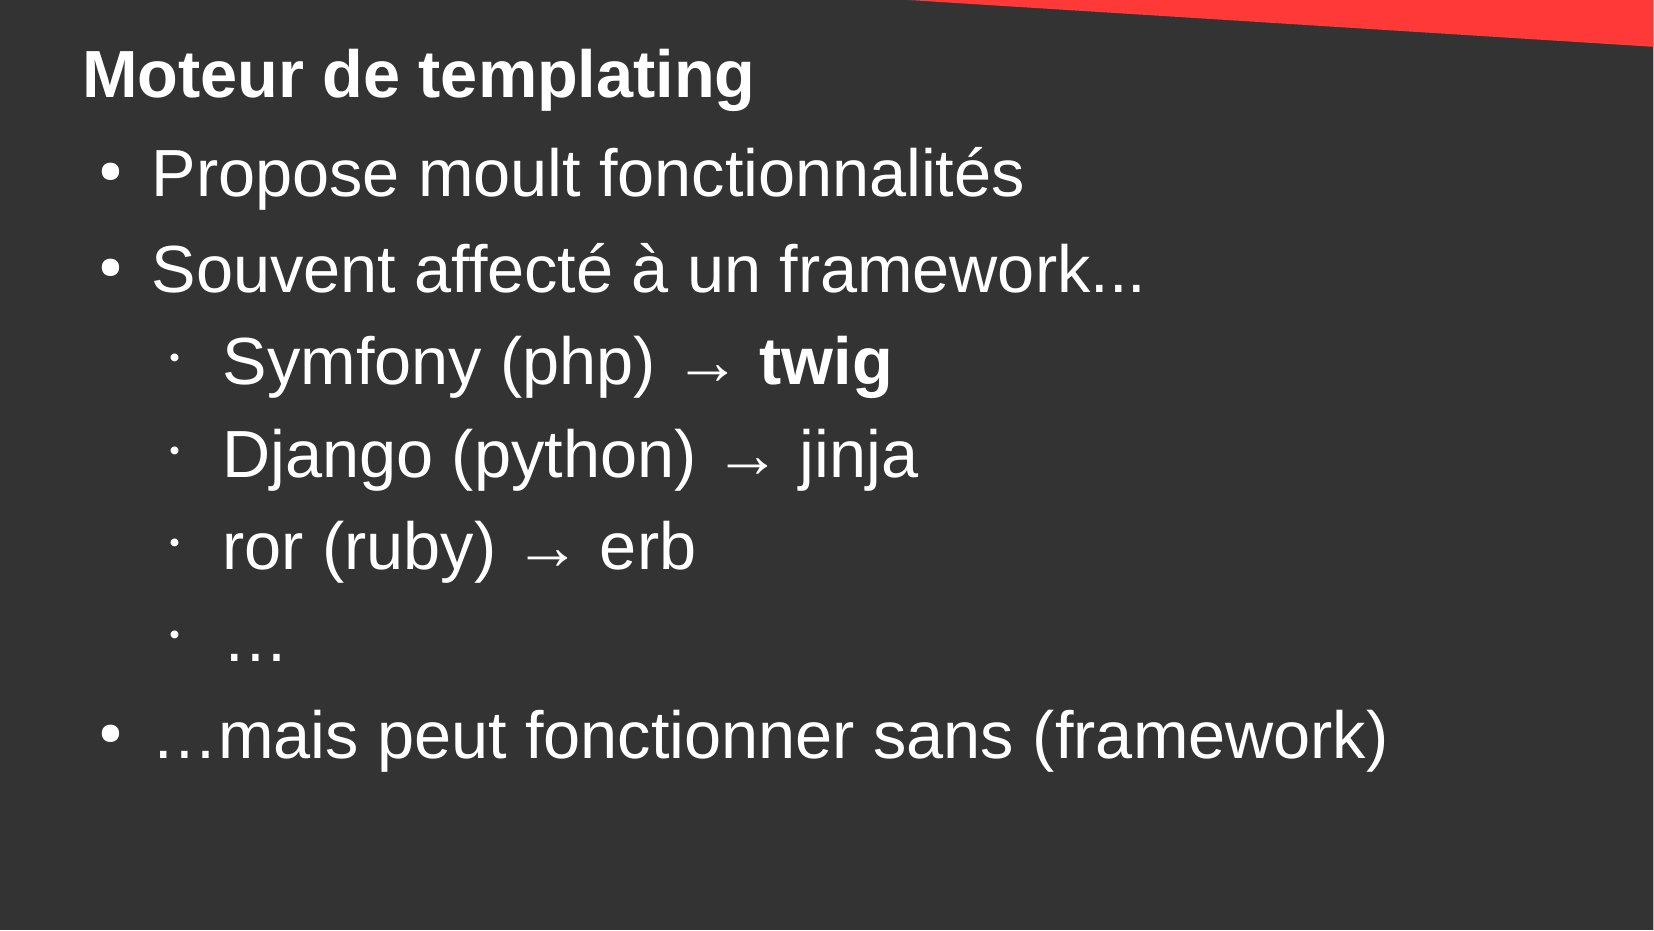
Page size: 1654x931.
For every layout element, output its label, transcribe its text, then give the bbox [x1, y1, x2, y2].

list Propose moult fonctionnalités Souvent affecté à un framework... Symfony (php) → twig Django (python) → jinja ror (ruby) → erb … …mais peut fonctionner sans (framework) [80, 135, 1620, 886]
text_box [908, 0, 1654, 47]
title Moteur de templating [82, 37, 1571, 114]
